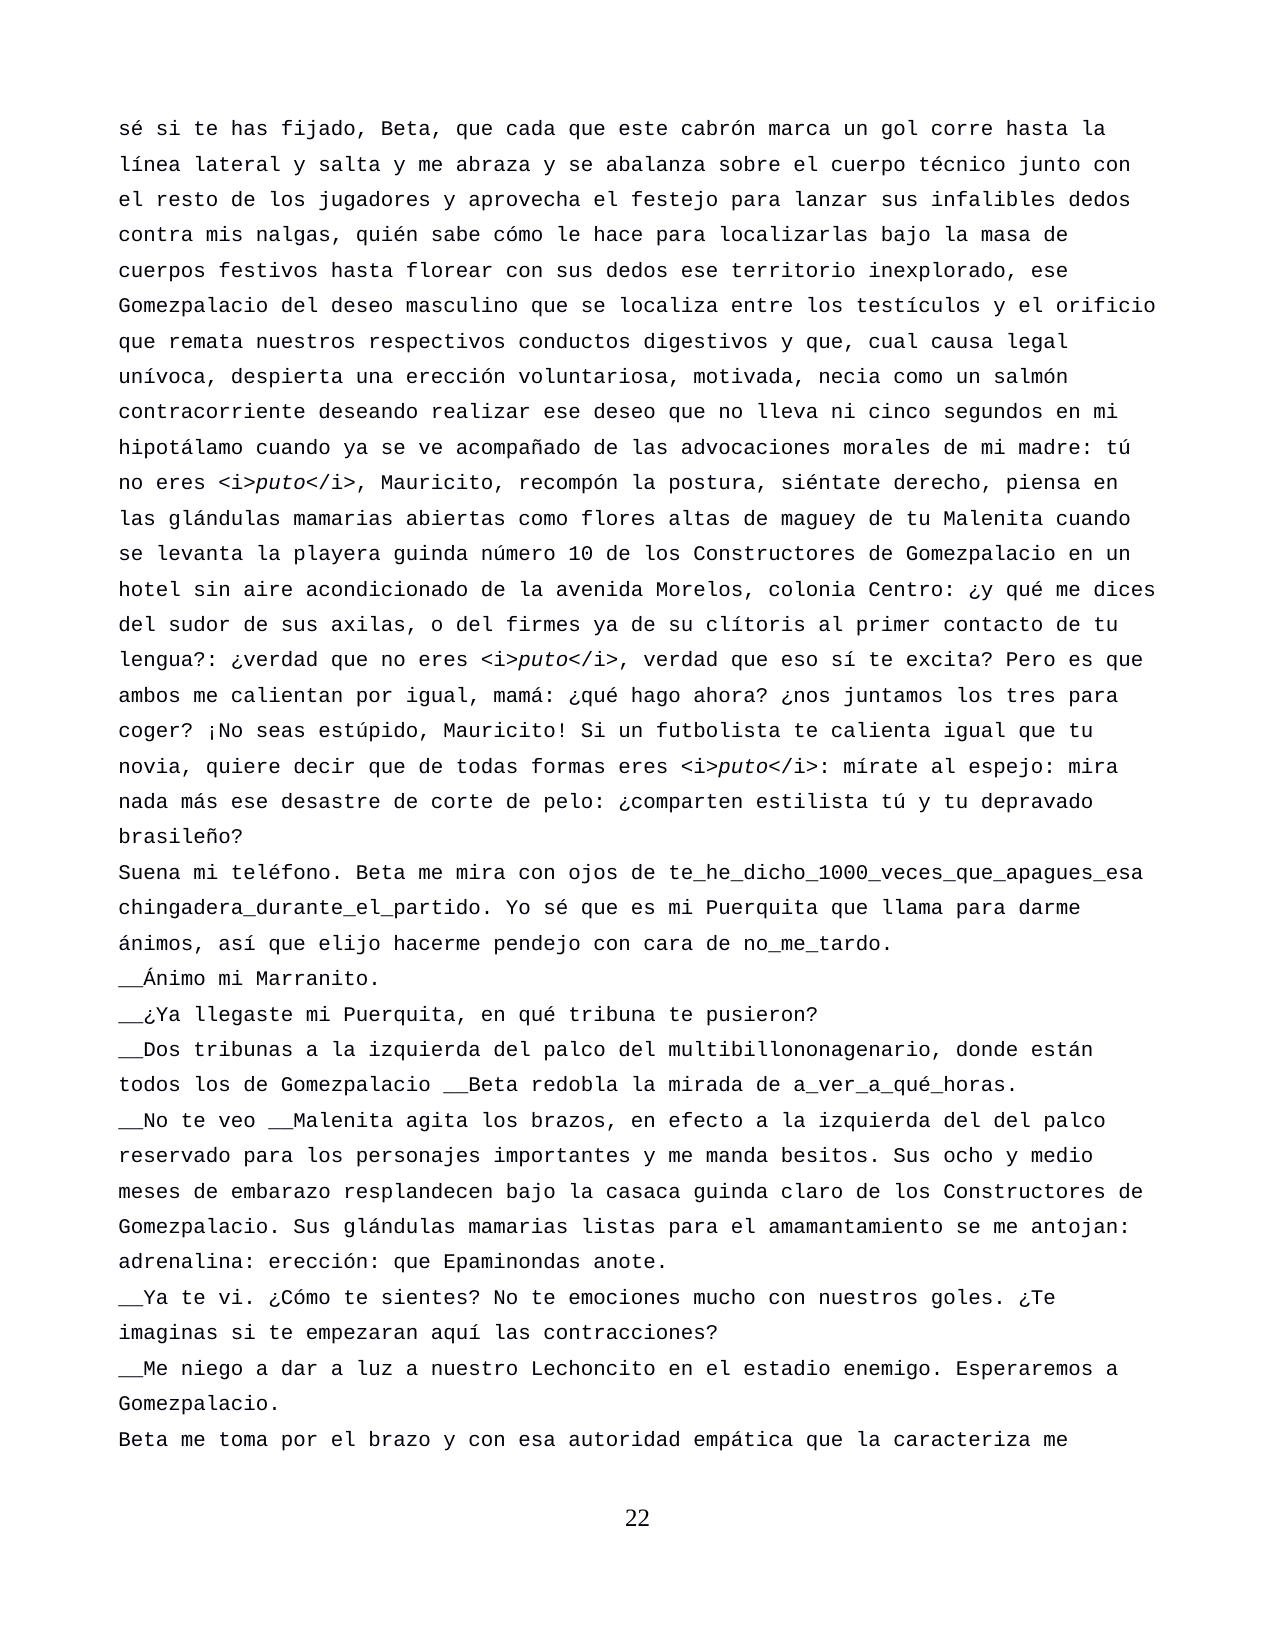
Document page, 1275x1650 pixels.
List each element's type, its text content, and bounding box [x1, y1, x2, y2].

text sé si te has fijado, Beta, que cada que este cabrón marca un gol corre hasta la línea lateral y salta y me abraza y se abalanza sobre el cuerpo técnico junto con el resto de los jugadores y aprovecha el festejo para lanzar sus infalibles dedos contra mis nalgas, quién sabe cómo le hace para localizarlas bajo la masa de cuerpos festivos hasta florear con sus dedos ese territorio inexplorado, ese Gomezpalacio del deseo masculino que se localiza entre los testículos y el orificio que remata nuestros respectivos conductos digestivos y que, cual causa legal unívoca, despierta una erección voluntariosa, motivada, necia como un salmón contracorriente deseando realizar ese deseo que no lleva ni cinco segundos en mi hipotálamo cuando ya se ve acompañado de las advocaciones morales de mi madre: tú no eres <i>puto</i>, Mauricito, recompón la postura, siéntate derecho, piensa en las glándulas mamarias abiertas como flores altas de maguey de tu Malenita cuando se levanta la playera guinda número 10 de los Constructores de Gomezpalacio en un hotel sin aire acondicionado de la avenida Morelos, colonia Centro: ¿y qué me dices del sudor de sus axilas, o del firmes ya de su clítoris al primer contacto de tu lengua?: ¿verdad que no eres <i>puto</i>, verdad que eso sí te excita? Pero es que ambos me calientan por igual, mamá: ¿qué hago ahora? ¿nos juntamos los tres para coger? ¡No seas estúpido, Mauricito! Si un futbolista te calienta igual que tu novia, quiere decir que de todas formas eres <i>puto</i>: mírate al espejo: mira nada más ese desastre de corte de pelo: ¿comparten estilista tú y tu depravado brasileño? [118, 118, 1157, 850]
text Beta me toma por el brazo y con esa autoridad empática que la caracteriza me [118, 1428, 1157, 1452]
text Suena mi teléfono. Beta me mira con ojos de te_he_dicho_1000_veces_que_apagues_esa chingadera_durante_el_partido. Yo sé que es mi Puerquita que llama para darme ánimos, así que elijo hacerme pendejo con cara de no_me_tardo. [118, 862, 1157, 956]
text __Ánimo mi Marranito. [118, 968, 1157, 992]
text __Me niego a dar a luz a nuestro Lechoncito en el estadio enemigo. Esperaremos a Gomezpalacio. [118, 1358, 1157, 1417]
text __No te veo __Malenita agita los brazos, en efecto a la izquierda del del palco reservado para los personajes importantes y me manda besitos. Sus ocho y medio meses de embarazo resplandecen bajo la casaca guinda claro de los Constructores de Gomezpalacio. Sus glándulas mamarias listas para el amamantamiento se me antojan: adrenalina: erección: que Epaminondas anote. [118, 1110, 1157, 1275]
text __¿Ya llegaste mi Puerquita, en qué tribuna te pusieron? [118, 1003, 1157, 1027]
text __Ya te vi. ¿Cómo te sientes? No te emociones mucho con nuestros goles. ¿Te imaginas si te empezaran aquí las contracciones? [118, 1287, 1157, 1346]
text __Dos tribunas a la izquierda del palco del multibillononagenario, donde están todos los de Gomezpalacio __Beta redobla la mirada de a_ver_a_qué_horas. [118, 1039, 1157, 1098]
